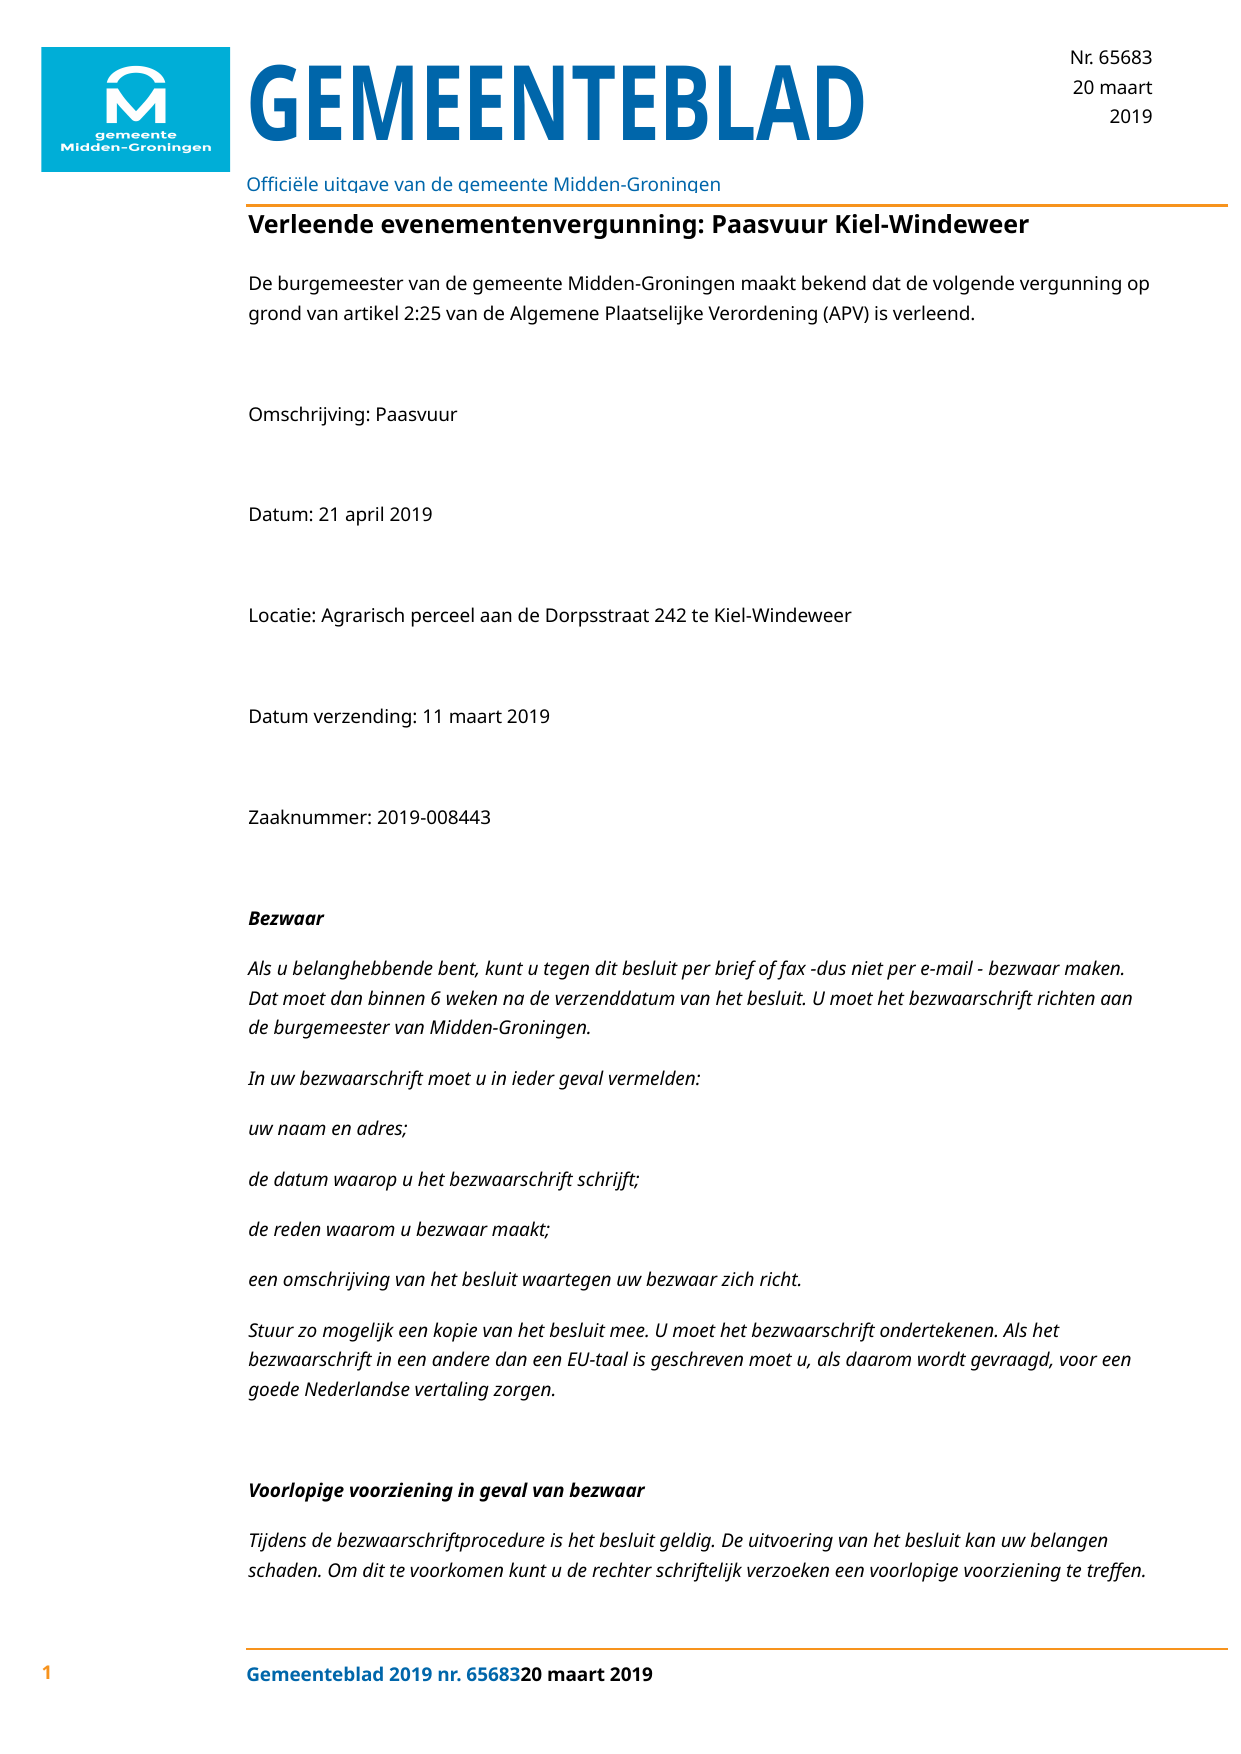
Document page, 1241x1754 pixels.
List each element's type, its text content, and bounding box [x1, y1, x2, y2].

text Omschrijving: Paasvuur [248, 401, 1152, 426]
text uw naam en adres; [248, 1115, 1152, 1141]
picture [107, 89, 165, 122]
text In uw bezwaarschrift moet u in ieder geval vermelden: [248, 1065, 1152, 1091]
text Tijdens de bezwaarschriftprocedure is het besluit geldig. De uitvoering van het besluit kan uw belangen schaden. Om dit te voorkomen kunt u de rechter schriftelijk verzoeken een voorlopige voorziening te treffen. [248, 1527, 1152, 1583]
text Als u belanghebbende bent, kunt u tegen dit besluit per brief of fax -dus niet per e-mail - bezwaar maken. Dat moet dan binnen 6 weken na de verzenddatum van het besluit. U moet het bezwaarschrift richten aan de burgemeester van Midden-Groningen. [248, 955, 1152, 1040]
text Locatie: Agrarisch perceel aan de Dorpsstraat 242 te Kiel-Windeweer [248, 602, 1152, 628]
text Datum verzending: 11 maart 2019 [248, 703, 1152, 729]
text Bezwaar [248, 905, 1152, 931]
text de reden waarom u bezwaar maakt; [248, 1216, 1152, 1242]
text een omschrijving van het besluit waartegen uw bezwaar zich richt. [248, 1267, 1152, 1292]
text Stuur zo mogelijk een kopie van het besluit mee. U moet het bezwaarschrift ondertekenen. Als het bezwaarschrift in een andere dan een EU-taal is geschreven moet u, als daarom wordt gevraagd, voor een goede Nederlandse vertaling zorgen. [248, 1317, 1152, 1402]
text Zaaknummer: 2019-008443 [248, 804, 1152, 830]
picture [184, 146, 190, 153]
text De burgemeester van de gemeente Midden-Groningen maakt bekend dat de volgende vergunning op grond van artikel 2:25 van de Algemene Plaatselijke Verordening (APV) is verleend. [248, 270, 1152, 326]
text de datum waarop u het bezwaarschrift schrijft; [248, 1166, 1152, 1191]
text Voorlopige voorziening in geval van bezwaar [248, 1477, 1152, 1503]
text Datum: 21 april 2019 [248, 502, 1152, 527]
text Verleende evenementenvergunning: Paasvuur Kiel-Windeweer [248, 207, 1152, 241]
picture [108, 66, 164, 82]
